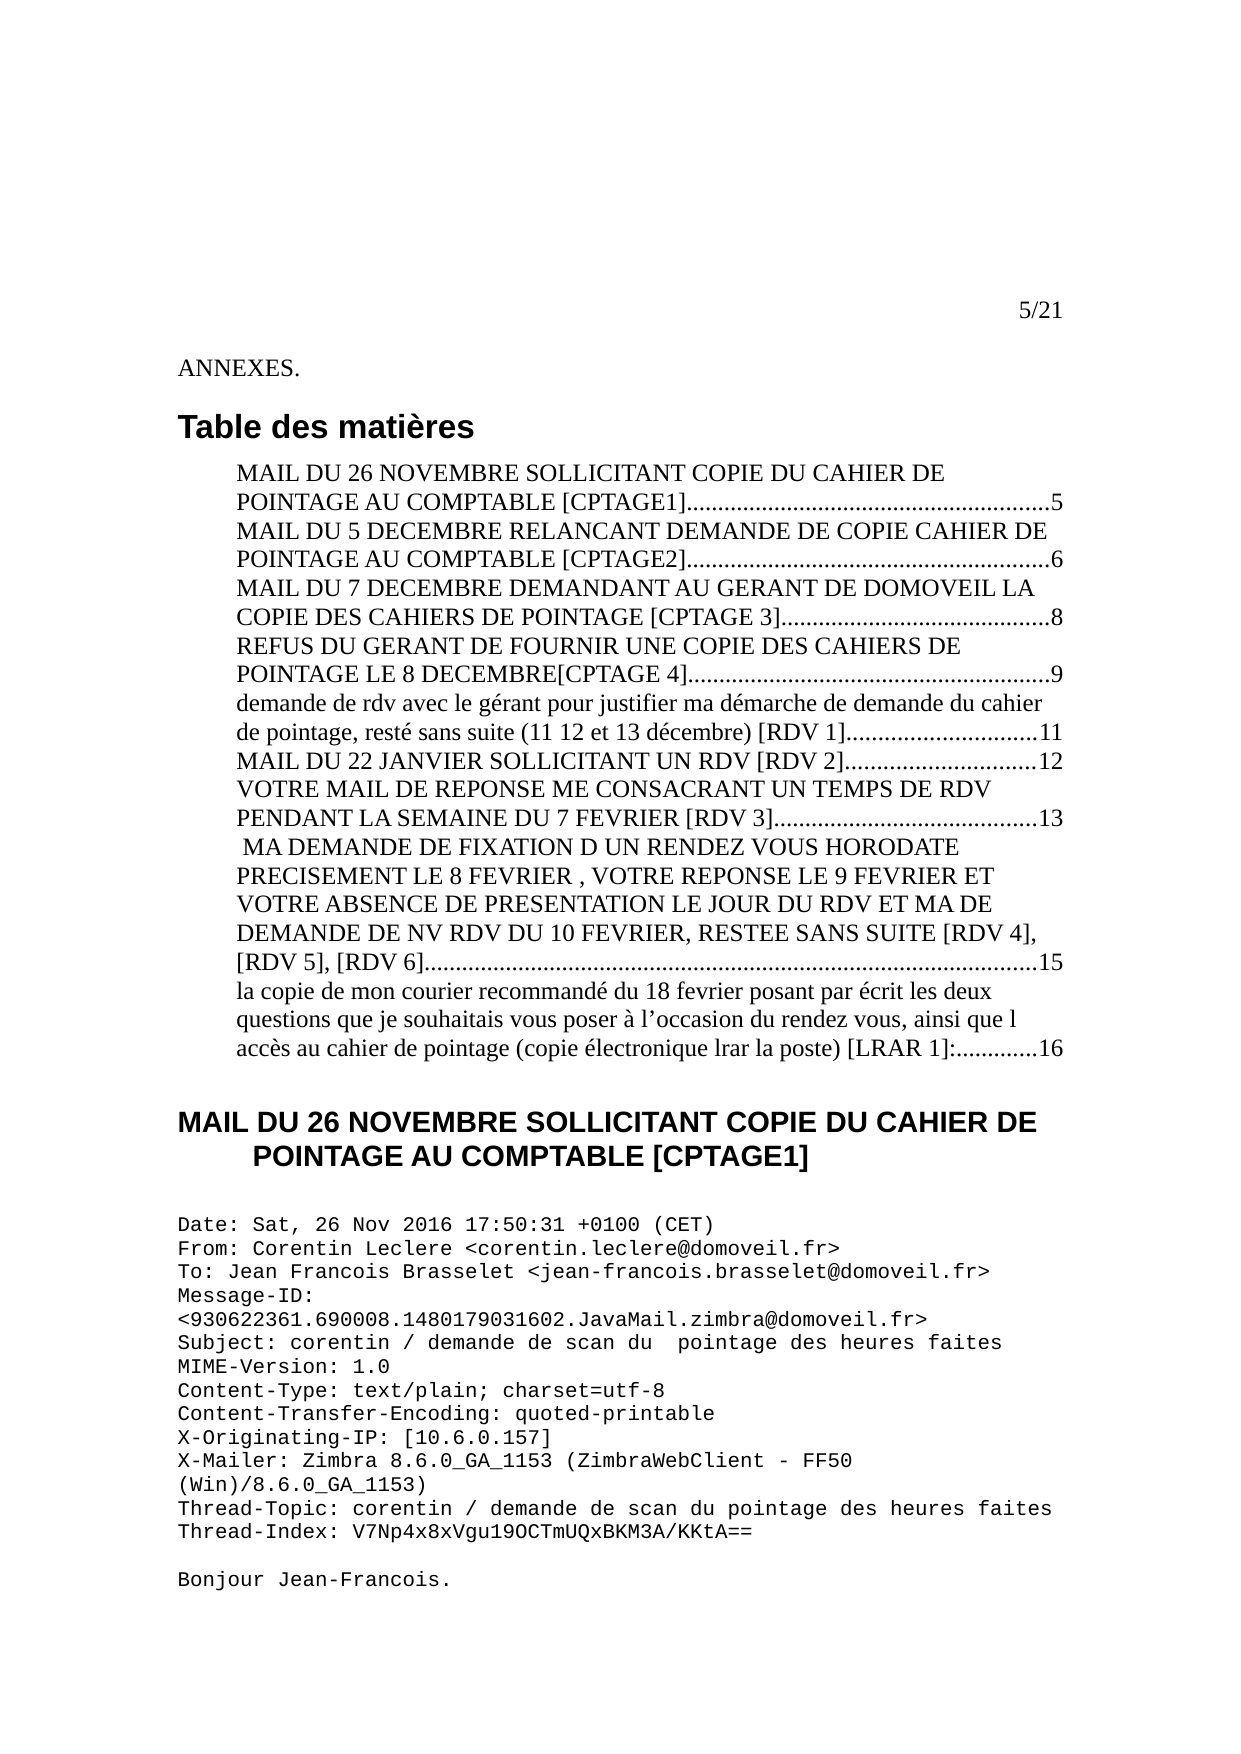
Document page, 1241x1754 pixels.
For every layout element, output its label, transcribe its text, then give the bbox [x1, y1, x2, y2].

text la copie de mon courier recommandé du 18 fevrier posant par écrit les deux questions que je souhaitais vous poser à l’occasion du rendez vous, ainsi que l accès au cahier de pointage (copie électronique lrar la poste) [LRAR 1]: 16 [236, 976, 1063, 1062]
text Content-Transfer-Encoding: quoted-printable [177, 1403, 1063, 1427]
text MA DEMANDE DE FIXATION D UN RENDEZ VOUS HORODATE PRECISEMENT LE 8 FEVRIER , VOTRE REPONSE LE 9 FEVRIER ET VOTRE ABSENCE DE PRESENTATION LE JOUR DU RDV ET MA DE DEMANDE DE NV RDV DU 10 FEVRIER, RESTEE SANS SUITE [RDV 4], [RDV 5], [RDV 6] 15 [236, 832, 1063, 976]
text MAIL DU 26 NOVEMBRE SOLLICITANT COPIE DU CAHIER DE POINTAGE AU COMPTABLE [CPTAGE1] 5 [236, 458, 1063, 516]
text MAIL DU 7 DECEMBRE DEMANDANT AU GERANT DE DOMOVEIL LA COPIE DES CAHIERS DE POINTAGE [CPTAGE 3] 8 [236, 573, 1063, 631]
subtitle MAIL DU 26 NOVEMBRE SOLLICITANT COPIE DU CAHIER DE POINTAGE AU COMPTABLE [CPTAGE1] [177, 1105, 1063, 1173]
text To: Jean Francois Brasselet <jean-francois.brasselet@domoveil.fr> [177, 1261, 1063, 1285]
text Thread-Index: V7Np4x8xVgu19OCTmUQxBKM3A/KKtA== [177, 1521, 1063, 1545]
text Message-ID: <930622361.690008.1480179031602.JavaMail.zimbra@domoveil.fr> [177, 1285, 1063, 1332]
text X-Originating-IP: [10.6.0.157] [177, 1427, 1063, 1451]
text Date: Sat, 26 Nov 2016 17:50:31 +0100 (CET) [177, 1214, 1063, 1238]
text Thread-Topic: corentin / demande de scan du pointage des heures faites [177, 1498, 1063, 1521]
text Bonjour Jean-Francois. [177, 1569, 1063, 1592]
text REFUS DU GERANT DE FOURNIR UNE COPIE DES CAHIERS DE POINTAGE LE 8 DECEMBRE[CPTAGE 4] 9 [236, 631, 1063, 688]
text MAIL DU 5 DECEMBRE RELANCANT DEMANDE DE COPIE CAHIER DE POINTAGE AU COMPTABLE [CPTAGE2] 6 [236, 516, 1063, 573]
text demande de rdv avec le gérant pour justifier ma démarche de demande du cahier de pointage, resté sans suite (11 12 et 13 décembre) [RDV 1] 11 [236, 688, 1063, 746]
text ANNEXES. [177, 353, 1063, 382]
text Subject: corentin / demande de scan du pointage des heures faites [177, 1332, 1063, 1356]
text Content-Type: text/plain; charset=utf-8 [177, 1379, 1063, 1403]
text MIME-Version: 1.0 [177, 1356, 1063, 1379]
subtitle Table des matières [177, 407, 1063, 446]
text From: Corentin Leclere <corentin.leclere@domoveil.fr> [177, 1238, 1063, 1261]
text X-Mailer: Zimbra 8.6.0_GA_1153 (ZimbraWebClient - FF50 (Win)/8.6.0_GA_1153) [177, 1451, 1063, 1498]
text VOTRE MAIL DE REPONSE ME CONSACRANT UN TEMPS DE RDV PENDANT LA SEMAINE DU 7 FEVRIER [RDV 3] 13 [236, 774, 1063, 832]
text MAIL DU 22 JANVIER SOLLICITANT UN RDV [RDV 2] 12 [236, 746, 1063, 774]
